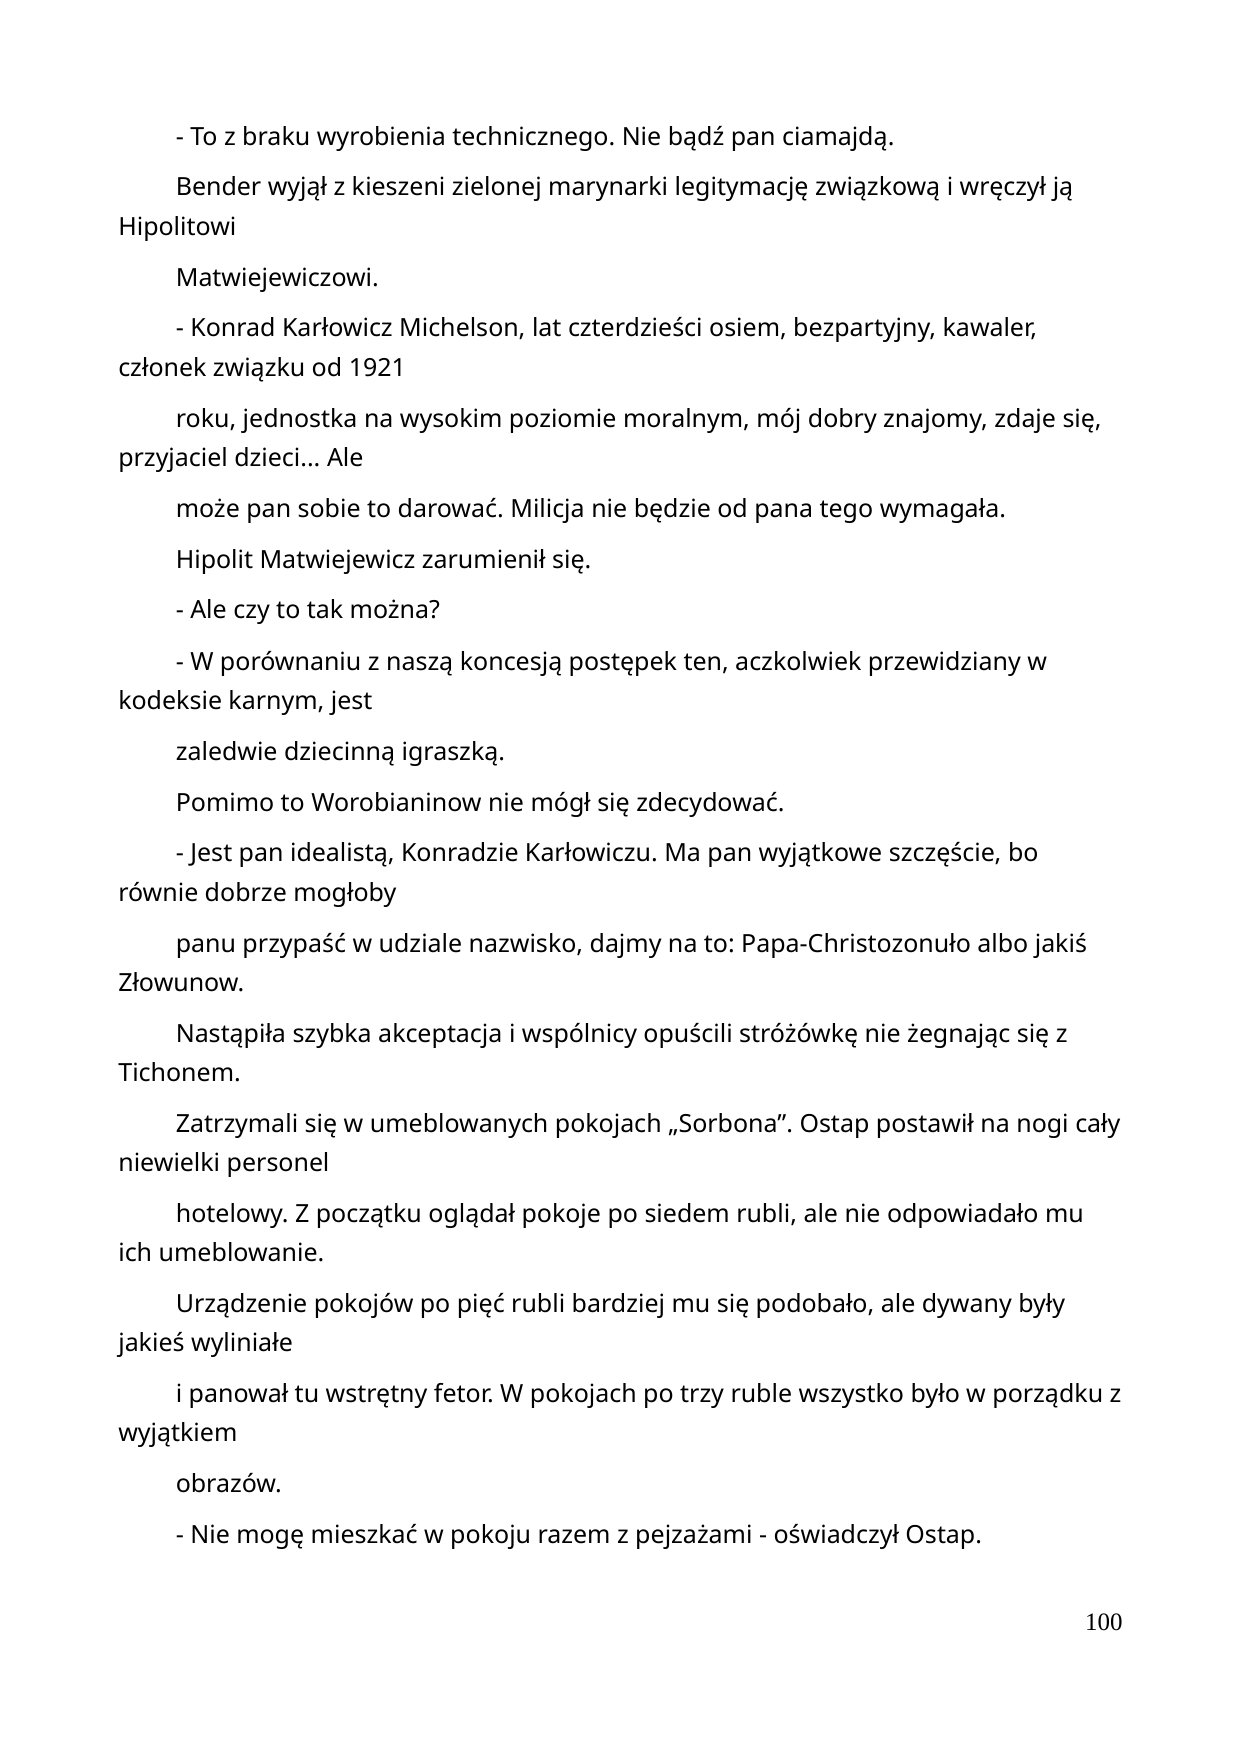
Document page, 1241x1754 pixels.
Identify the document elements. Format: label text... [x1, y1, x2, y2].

text - W porównaniu z naszą koncesją postępek ten, aczkolwiek przewidziany w kodeksie karnym, jest [118, 643, 1122, 716]
text Matwiejewiczowi. [118, 259, 1122, 293]
text Pomimo to Worobianinow nie mógł się zdecydować. [118, 784, 1122, 818]
text obrazów. [118, 1466, 1122, 1500]
text roku, jednostka na wysokim poziomie moralnym, mój dobry znajomy, zdaje się, przyjaciel dzieci... Ale [118, 400, 1122, 473]
text Bender wyjął z kieszeni zielonej marynarki legitymację związkową i wręczył ją Hipolitowi [118, 169, 1122, 242]
text panu przypaść w udziale nazwisko, dajmy na to: Papa-Christozonuło albo jakiś Złowunow. [118, 925, 1122, 998]
text Nastąpiła szybka akceptacja i wspólnicy opuścili stróżówkę nie żegnając się z Tichonem. [118, 1015, 1122, 1088]
text - Jest pan idealistą, Konradzie Karłowiczu. Ma pan wyjątkowe szczęście, bo równie dobrze mogłoby [118, 835, 1122, 908]
text hotelowy. Z początku oglądał pokoje po siedem rubli, ale nie odpowiadało mu ich umeblowanie. [118, 1196, 1122, 1269]
text i panował tu wstrętny fetor. W pokojach po trzy ruble wszystko było w porządku z wyjątkiem [118, 1376, 1122, 1449]
text może pan sobie to darować. Milicja nie będzie od pana tego wymagała. [118, 490, 1122, 524]
text Hipolit Matwiejewicz zarumienił się. [118, 541, 1122, 575]
text - Ale czy to tak można? [118, 592, 1122, 626]
text - Konrad Karłowicz Michelson, lat czterdzieści osiem, bezpartyjny, kawaler, członek związku od 1921 [118, 310, 1122, 383]
text Urządzenie pokojów po pięć rubli bardziej mu się podobało, ale dywany były jakieś wyliniałe [118, 1286, 1122, 1359]
text - To z braku wyrobienia technicznego. Nie bądź pan ciamajdą. [118, 118, 1122, 152]
text Zatrzymali się w umeblowanych pokojach „Sorbona”. Ostap postawił na nogi cały niewielki personel [118, 1105, 1122, 1179]
text - Nie mogę mieszkać w pokoju razem z pejzażami - oświadczył Ostap. [118, 1517, 1122, 1551]
text zaledwie dziecinną igraszką. [118, 733, 1122, 767]
